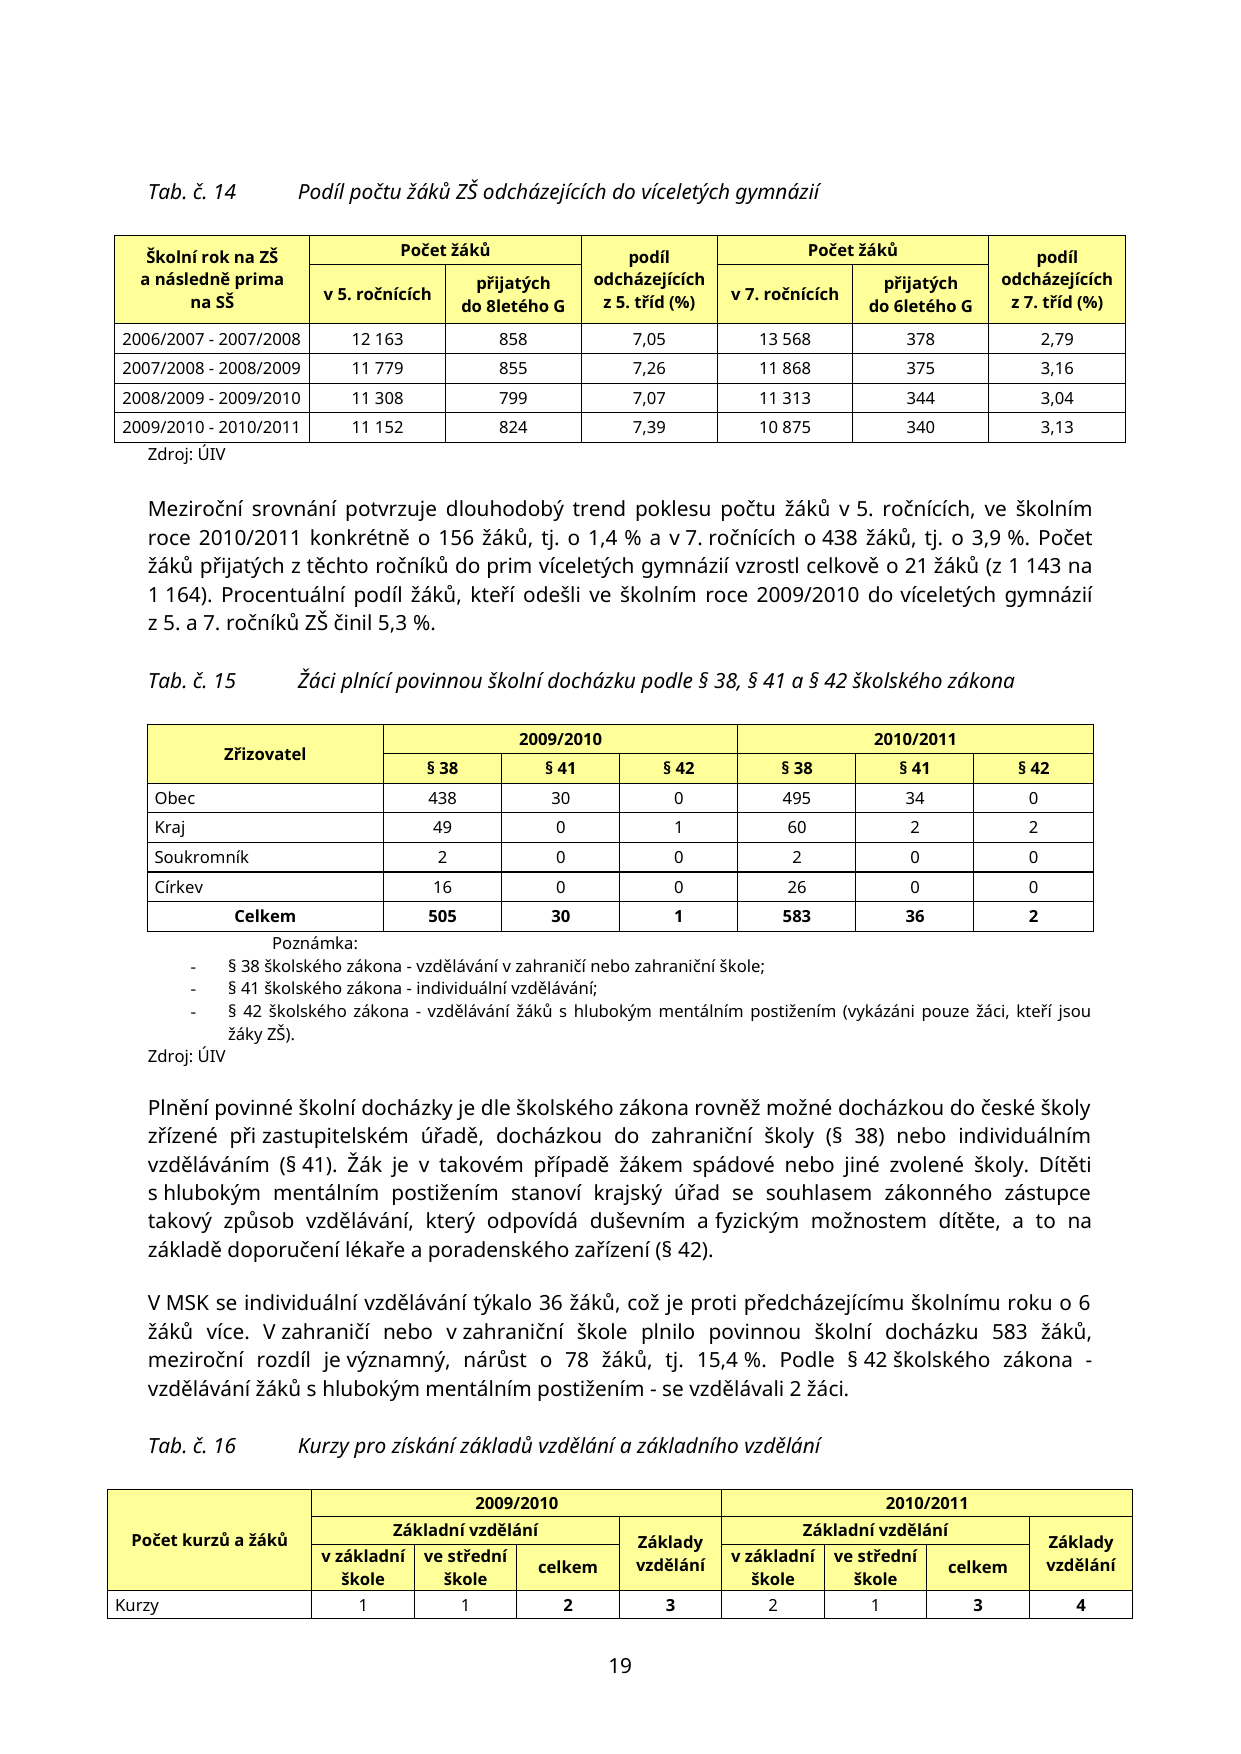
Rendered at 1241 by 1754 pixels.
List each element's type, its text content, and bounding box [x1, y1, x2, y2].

table_cell 375 [853, 354, 988, 382]
table_cell 49 [384, 813, 501, 842]
table_cell Základy vzdělání [1030, 1517, 1132, 1590]
table_cell 26 [738, 873, 855, 901]
table_cell 2 [722, 1591, 824, 1618]
table_cell 2 [974, 813, 1093, 842]
table_cell 2 [856, 813, 973, 842]
table_cell 0 [856, 873, 973, 901]
table_cell 3,04 [989, 384, 1125, 412]
table_cell ve střední škole [825, 1545, 926, 1590]
table_cell 30 [502, 784, 619, 812]
table_cell 7,07 [582, 384, 717, 412]
table_cell § 41 [856, 754, 973, 783]
table_cell § 38 [738, 754, 855, 783]
table_cell 378 [853, 324, 988, 353]
text Zdroj: ÚIV [148, 443, 1092, 465]
table_cell 2009/2010 - 2010/2011 [115, 413, 309, 442]
table_cell v 5. ročnících [310, 265, 445, 323]
table_cell 34 [856, 784, 973, 812]
table_cell celkem [517, 1545, 619, 1590]
table_cell § 41 [502, 754, 619, 783]
table_header Počet kurzů a žáků [108, 1490, 311, 1590]
table_cell 0 [502, 843, 619, 871]
table_cell 11 308 [310, 384, 445, 412]
text V MSK se individuální vzdělávání týkalo 36 žáků, což je proti předcházejícímu školnímu roku o 6 žáků více. V zahraničí nebo v zahraniční škole plnilo povinnou školní docházku 583 žáků, meziroční rozdíl je významný, nárůst o 78 žáků, tj. 15,4 %. Podle § 42 školského zákona - vzdělávání žáků s hlubokým mentálním postižením - se vzdělávali 2 žáci. [148, 1288, 1092, 1402]
table_cell § 42 [620, 754, 737, 783]
table_cell 0 [620, 843, 737, 871]
table_cell 0 [974, 873, 1093, 901]
table_cell 0 [974, 843, 1093, 871]
table_cell přijatých do 8letého G [446, 265, 581, 323]
table_cell 0 [502, 873, 619, 901]
table_cell ve střední škole [415, 1545, 516, 1590]
table_cell 2 [517, 1591, 619, 1618]
table_cell 438 [384, 784, 501, 812]
table_cell Kurzy [108, 1591, 311, 1618]
table_cell 344 [853, 384, 988, 412]
table_cell 2,79 [989, 324, 1125, 353]
table_cell 2008/2009 - 2009/2010 [115, 384, 309, 412]
table_cell přijatých do 6letého G [853, 265, 988, 323]
table_cell celkem [927, 1545, 1029, 1590]
table_cell 12 163 [310, 324, 445, 353]
table_cell 30 [502, 902, 619, 931]
table_cell 4 [1030, 1591, 1132, 1618]
table_cell 1 [620, 902, 737, 931]
text Plnění povinné školní docházky je dle školského zákona rovněž možné docházkou do české školy zřízené při zastupitelském úřadě, docházkou do zahraniční školy (§ 38) nebo individuálním vzděláváním (§ 41). Žák je v takovém případě žákem spádové nebo jiné zvolené školy. Dítěti s hlubokým mentálním postižením stanoví krajský úřad se souhlasem zákonného zástupce takový způsob vzdělávání, který odpovídá duševním a fyzickým možnostem dítěte, a to na základě doporučení lékaře a poradenského zařízení (§ 42). [148, 1093, 1092, 1263]
table_cell 2 [738, 843, 855, 871]
table_cell Kraj [148, 813, 383, 842]
list § 42 školského zákona - vzdělávání žáků s hlubokým mentálním postižením (vykázáni pouze žáci, kteří jsou žáky ZŠ). [190, 1000, 1092, 1045]
table_cell 0 [856, 843, 973, 871]
table_cell 3 [927, 1591, 1029, 1618]
table_cell 0 [620, 873, 737, 901]
table_cell 583 [738, 902, 855, 931]
table_cell 11 868 [718, 354, 852, 382]
table_cell 3 [620, 1591, 721, 1618]
table_header 2010/2011 [738, 725, 1093, 753]
table_cell 505 [384, 902, 501, 931]
table_cell Celkem [148, 902, 383, 931]
table_cell 7,26 [582, 354, 717, 382]
table_header 2009/2010 [384, 725, 737, 753]
list § 38 školského zákona - vzdělávání v zahraničí nebo zahraniční škole; [190, 954, 1092, 977]
text Meziroční srovnání potvrzuje dlouhodobý trend poklesu počtu žáků v 5. ročnících, ve školním roce 2010/2011 konkrétně o 156 žáků, tj. o 1,4 % a v 7. ročnících o 438 žáků, tj. o 3,9 %. Počet žáků přijatých z těchto ročníků do prim víceletých gymnázií vzrostl celkově o 21 žáků (z 1 143 na 1 164). Procentuální podíl žáků, kteří odešli ve školním roce 2009/2010 do víceletých gymnázií z 5. a 7. ročníků ZŠ činil 5,3 %. [148, 494, 1092, 637]
table_cell v základní škole [722, 1545, 824, 1590]
list Žáci plnící povinnou školní docházku podle § 38, § 41 a § 42 školského zákona [148, 666, 1092, 694]
table_cell 2 [974, 902, 1093, 931]
text Zdroj: ÚIV [148, 1045, 1092, 1068]
table_cell Obec [148, 784, 383, 812]
table_cell 11 779 [310, 354, 445, 382]
list Kurzy pro získání základů vzdělání a základního vzdělání [148, 1431, 1092, 1460]
table_cell 60 [738, 813, 855, 842]
table_header 2010/2011 [722, 1490, 1132, 1516]
table_cell Soukromník [148, 843, 383, 871]
table_cell Základy vzdělání [620, 1517, 721, 1590]
table_cell 10 875 [718, 413, 852, 442]
table_cell 2006/2007 - 2007/2008 [115, 324, 309, 353]
table_cell 1 [312, 1591, 414, 1618]
table_cell § 38 [384, 754, 501, 783]
table_cell Základní vzdělání [312, 1517, 619, 1544]
table_cell v základní škole [312, 1545, 414, 1590]
table_header podíl odcházejících z 7. tříd (%) [989, 236, 1125, 323]
table_header Školní rok na ZŠ a následně prima na SŠ [115, 236, 309, 323]
table_cell 855 [446, 354, 581, 382]
list Podíl počtu žáků ZŠ odcházejících do víceletých gymnázií [148, 177, 1092, 205]
table_header podíl odcházejících z 5. tříd (%) [582, 236, 717, 323]
table_cell 13 568 [718, 324, 852, 353]
table_cell Základní vzdělání [722, 1517, 1029, 1544]
table_cell 799 [446, 384, 581, 412]
table_header Počet žáků [718, 236, 988, 264]
table_cell 1 [620, 813, 737, 842]
table_cell 0 [502, 813, 619, 842]
table_cell 11 313 [718, 384, 852, 412]
list Poznámka: [148, 932, 1092, 954]
table_cell Církev [148, 873, 383, 901]
table_cell 16 [384, 873, 501, 901]
table_cell 36 [856, 902, 973, 931]
table_cell v 7. ročnících [718, 265, 852, 323]
table_cell 2 [384, 843, 501, 871]
table_cell § 42 [974, 754, 1093, 783]
table_cell 0 [974, 784, 1093, 812]
table_cell 7,05 [582, 324, 717, 353]
table_header Zřizovatel [148, 725, 383, 783]
table_cell 1 [415, 1591, 516, 1618]
table_cell 495 [738, 784, 855, 812]
table_cell 858 [446, 324, 581, 353]
table_cell 824 [446, 413, 581, 442]
list § 41 školského zákona - individuální vzdělávání; [190, 977, 1092, 1000]
table_cell 11 152 [310, 413, 445, 442]
table_cell 340 [853, 413, 988, 442]
table_cell 0 [620, 784, 737, 812]
table_cell 3,13 [989, 413, 1125, 442]
table_cell 3,16 [989, 354, 1125, 382]
table_cell 7,39 [582, 413, 717, 442]
table_cell 2007/2008 - 2008/2009 [115, 354, 309, 382]
table_header Počet žáků [310, 236, 581, 264]
table_header 2009/2010 [312, 1490, 721, 1516]
table_cell 1 [825, 1591, 926, 1618]
